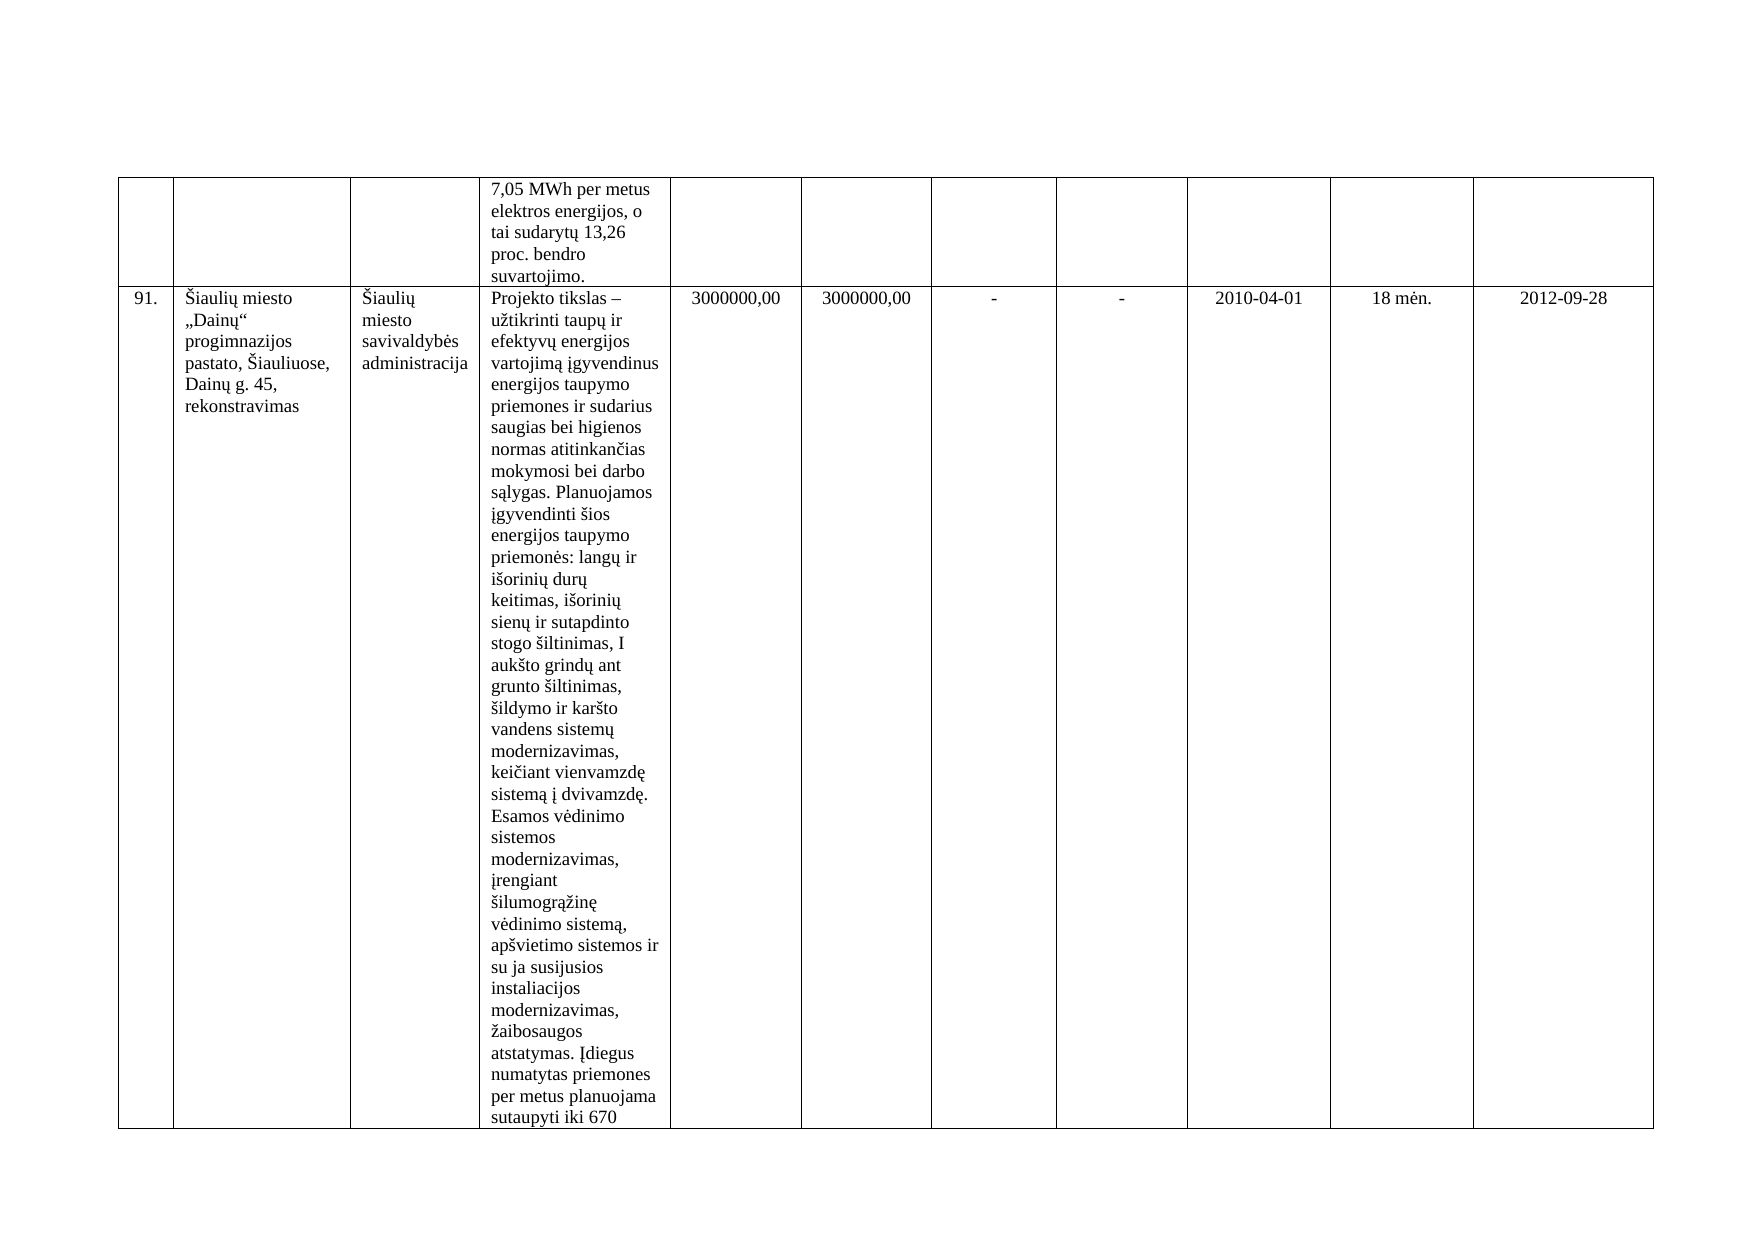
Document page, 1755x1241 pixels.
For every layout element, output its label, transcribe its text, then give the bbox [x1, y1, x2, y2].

table_cell 2010-04-01 [1188, 287, 1330, 1128]
table_cell Šiaulių miesto savivaldybės administracija [351, 287, 479, 1128]
table_cell [174, 178, 350, 286]
table_cell - [932, 287, 1056, 1128]
table_cell 3000000,00 [671, 287, 801, 1128]
table_cell - [1057, 178, 1187, 286]
table_cell [1474, 178, 1653, 286]
table_cell [671, 178, 801, 286]
table_cell [1188, 178, 1330, 286]
table_cell Projekto tikslas – užtikrinti taupų ir efektyvų energijos vartojimą įgyvendinus energijos taupymo priemones ir sudarius saugias bei higienos normas atitinkančias mokymosi bei darbo sąlygas. Planuojamos įgyvendinti šios energijos taupymo priemonės: langų ir išorinių durų keitimas, išorinių sienų ir sutapdinto stogo šiltinimas, I aukšto grindų ant grunto šiltinimas, šildymo ir karšto vandens sistemų modernizavimas, keičiant vienvamzdę sistemą į dvivamzdę. Esamos vėdinimo sistemos modernizavimas, įrengiant šilumogrąžinę vėdinimo sistemą, apšvietimo sistemos ir su ja susijusios instaliacijos modernizavimas, žaibosaugos atstatymas. Įdiegus numatytas priemones per metus planuojama sutaupyti iki 670 [480, 287, 670, 1128]
table_cell [802, 178, 931, 286]
table_cell - [1057, 287, 1187, 1128]
table_cell 18 mėn. [1331, 287, 1473, 1128]
table_cell [1331, 178, 1473, 286]
table_cell 91. [119, 287, 173, 1128]
table_cell 7,05 MWh per metus elektros energijos, o tai sudarytų 13,26 proc. bendro suvartojimo. [480, 178, 670, 286]
table_cell - [932, 178, 1056, 286]
table_cell [119, 178, 173, 286]
table_cell 2012-09-28 [1474, 287, 1653, 1128]
table_cell [351, 178, 479, 286]
table_cell 3000000,00 [802, 287, 931, 1128]
table_cell Šiaulių miesto „Dainų“ progimnazijos pastato, Šiauliuose, Dainų g. 45, rekonstravimas [174, 287, 350, 1128]
